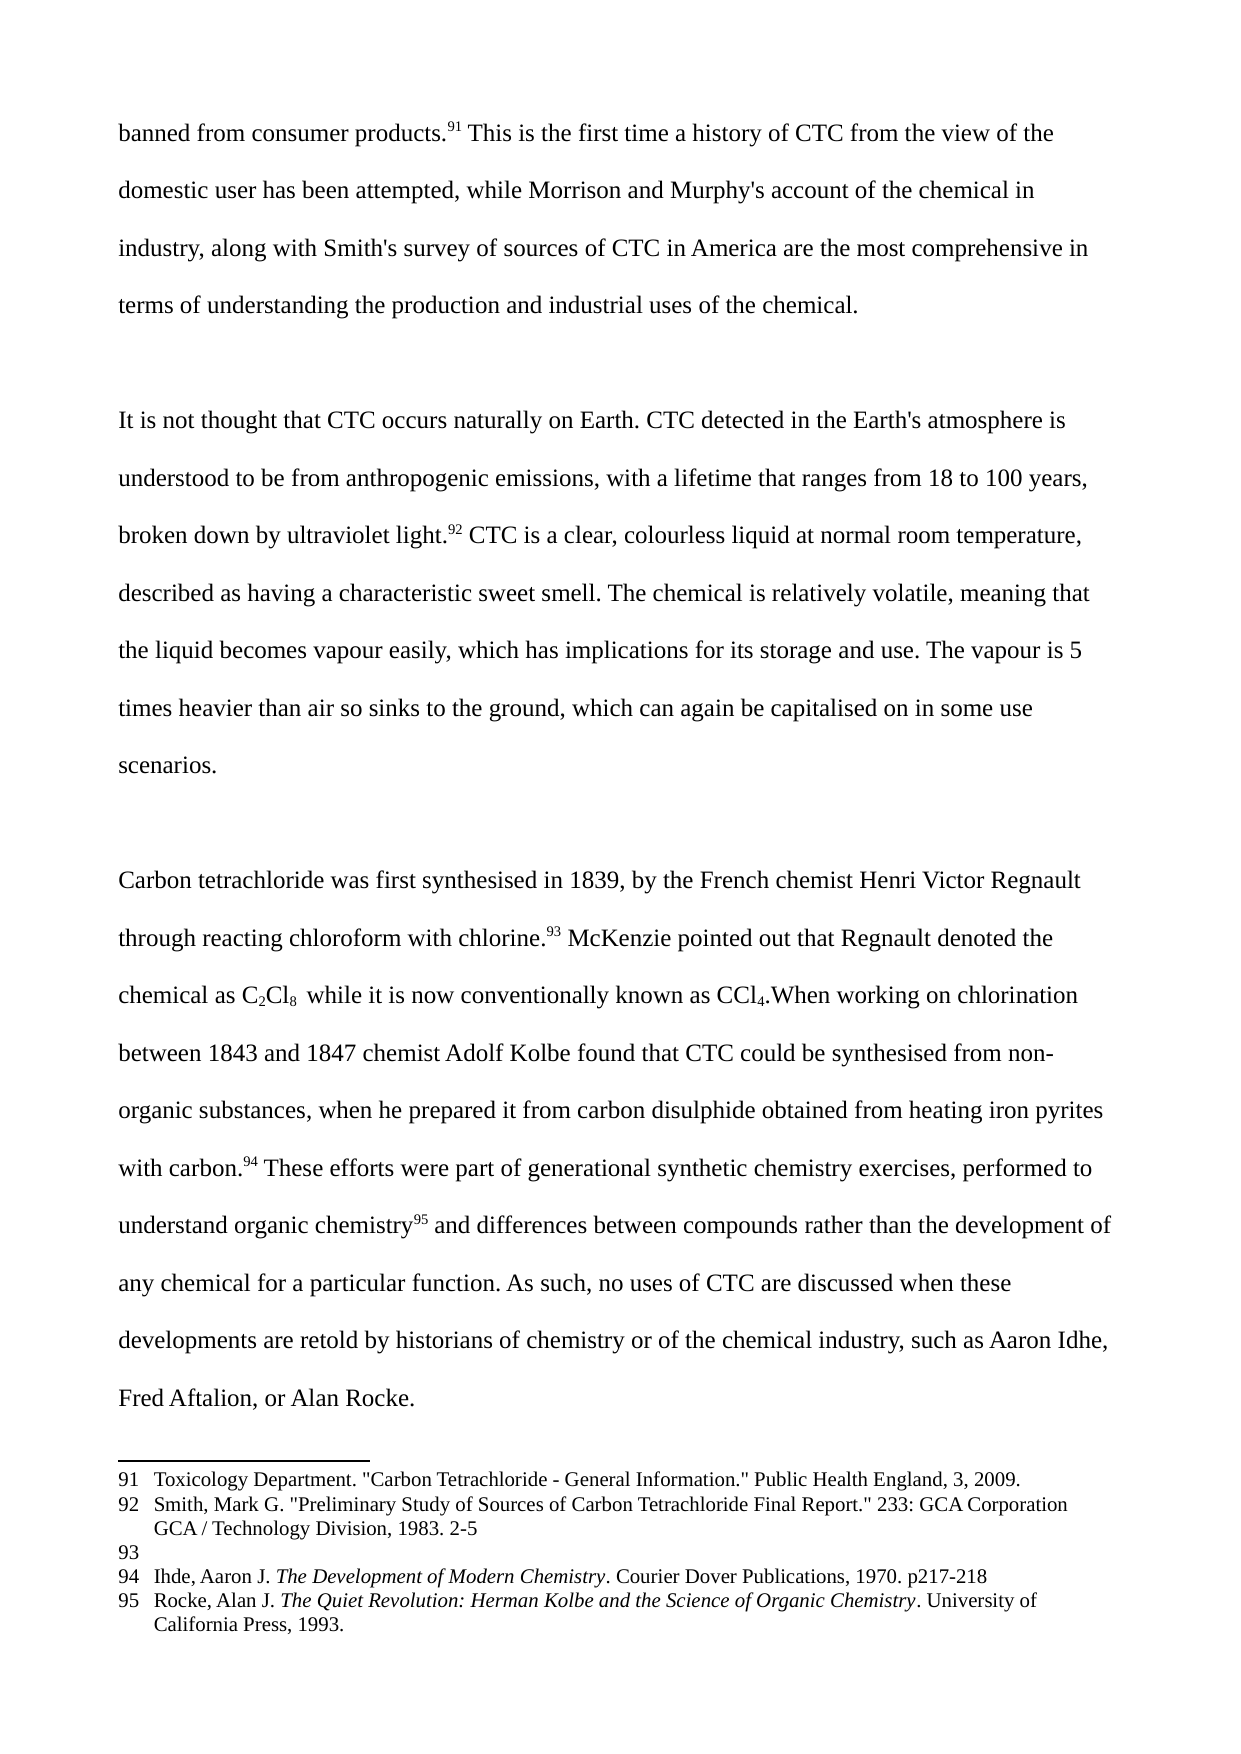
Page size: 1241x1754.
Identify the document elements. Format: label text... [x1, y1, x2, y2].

text Ihde, Aaron J. The Development of Modern Chemistry. Courier Dover Publications, 1970. p217-218 [118, 1564, 1122, 1588]
text Carbon tetrachloride was first synthesised in 1839, by the French chemist Henri Victor Regnault through reacting chloroform with chlorine. McKenzie pointed out that Regnault denoted the chemical as C2Cl8 while it is now conventionally known as CCl4.When working on chlorination between 1843 and 1847 chemist Adolf Kolbe found that CTC could be synthesised from non-organic substances, when he prepared it from carbon disulphide obtained from heating iron pyrites with carbon. These efforts were part of generational synthetic chemistry exercises, performed to understand organic chemistry and differences between compounds rather than the development of any chemical for a particular function. As such, no uses of CTC are discussed when these developments are retold by historians of chemistry or of the chemical industry, such as Aaron Idhe, Fred Aftalion, or Alan Rocke. [118, 866, 1122, 1412]
text Smith, Mark G. "Preliminary Study of Sources of Carbon Tetrachloride Final Report." 233: GCA Corporation GCA / Technology Division, 1983. 2-5 [118, 1491, 1122, 1539]
text banned from consumer products. This is the first time a history of CTC from the view of the domestic user has been attempted, while Morrison and Murphy's account of the chemical in industry, along with Smith's survey of sources of CTC in America are the most comprehensive in terms of understanding the production and industrial uses of the chemical. [118, 118, 1122, 319]
text Toxicology Department. "Carbon Tetrachloride - General Information." Public Health England, 3, 2009. [118, 1467, 1122, 1491]
text It is not thought that CTC occurs naturally on Earth. CTC detected in the Earth's atmosphere is understood to be from anthropogenic emissions, with a lifetime that ranges from 18 to 100 years, broken down by ultraviolet light. CTC is a clear, colourless liquid at normal room temperature, described as having a characteristic sweet smell. The chemical is relatively volatile, meaning that the liquid becomes vapour easily, which has implications for its storage and use. The vapour is 5 times heavier than air so sinks to the ground, which can again be capitalised on in some use scenarios. [118, 406, 1122, 779]
text Rocke, Alan J. The Quiet Revolution: Herman Kolbe and the Science of Organic Chemistry. University of California Press, 1993. [118, 1588, 1122, 1636]
